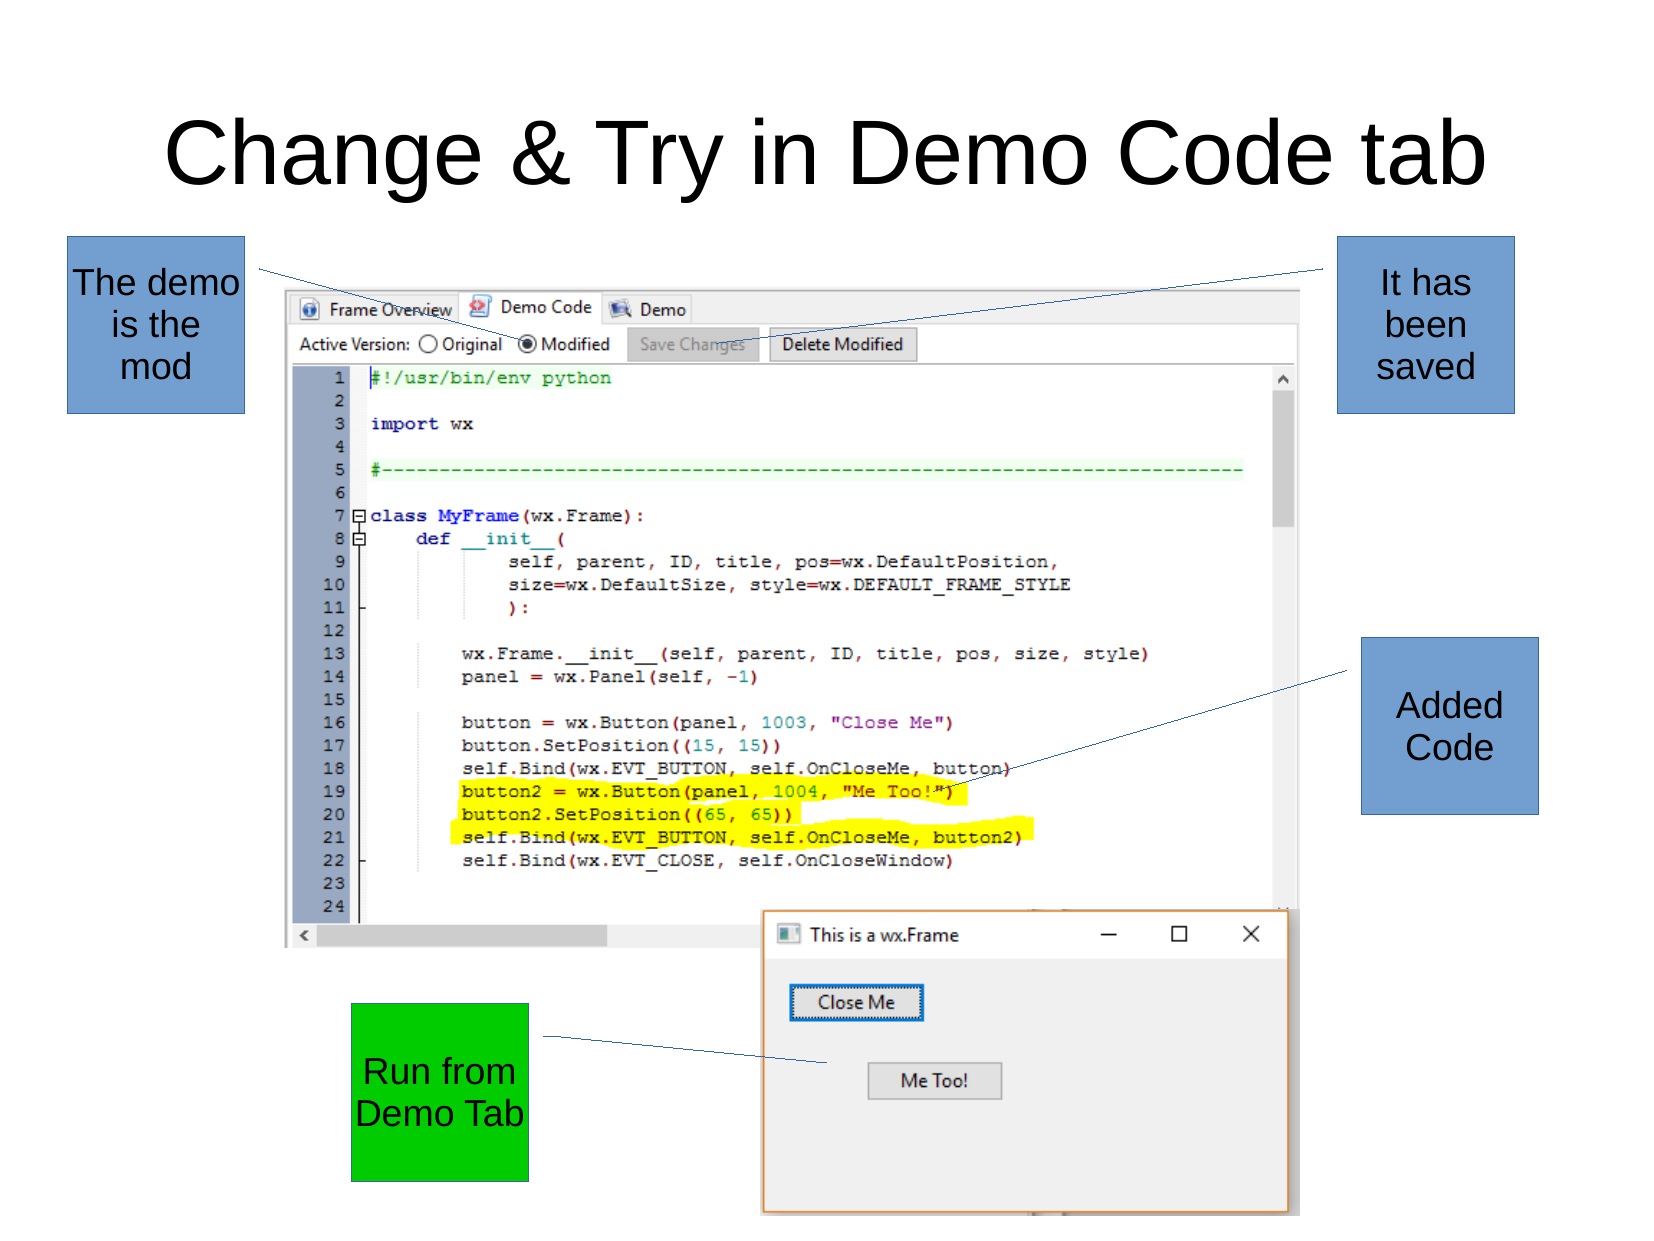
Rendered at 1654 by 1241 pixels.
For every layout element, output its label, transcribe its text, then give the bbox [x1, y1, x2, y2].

text_box Added Code [1361, 638, 1538, 815]
text_box Run from Demo Tab [351, 1004, 528, 1181]
text_box It has been saved [1338, 236, 1515, 413]
text_box The demo is the mod [68, 236, 245, 413]
picture [284, 283, 1300, 1216]
title Change & Try in Demo Code tab [82, 49, 1571, 257]
